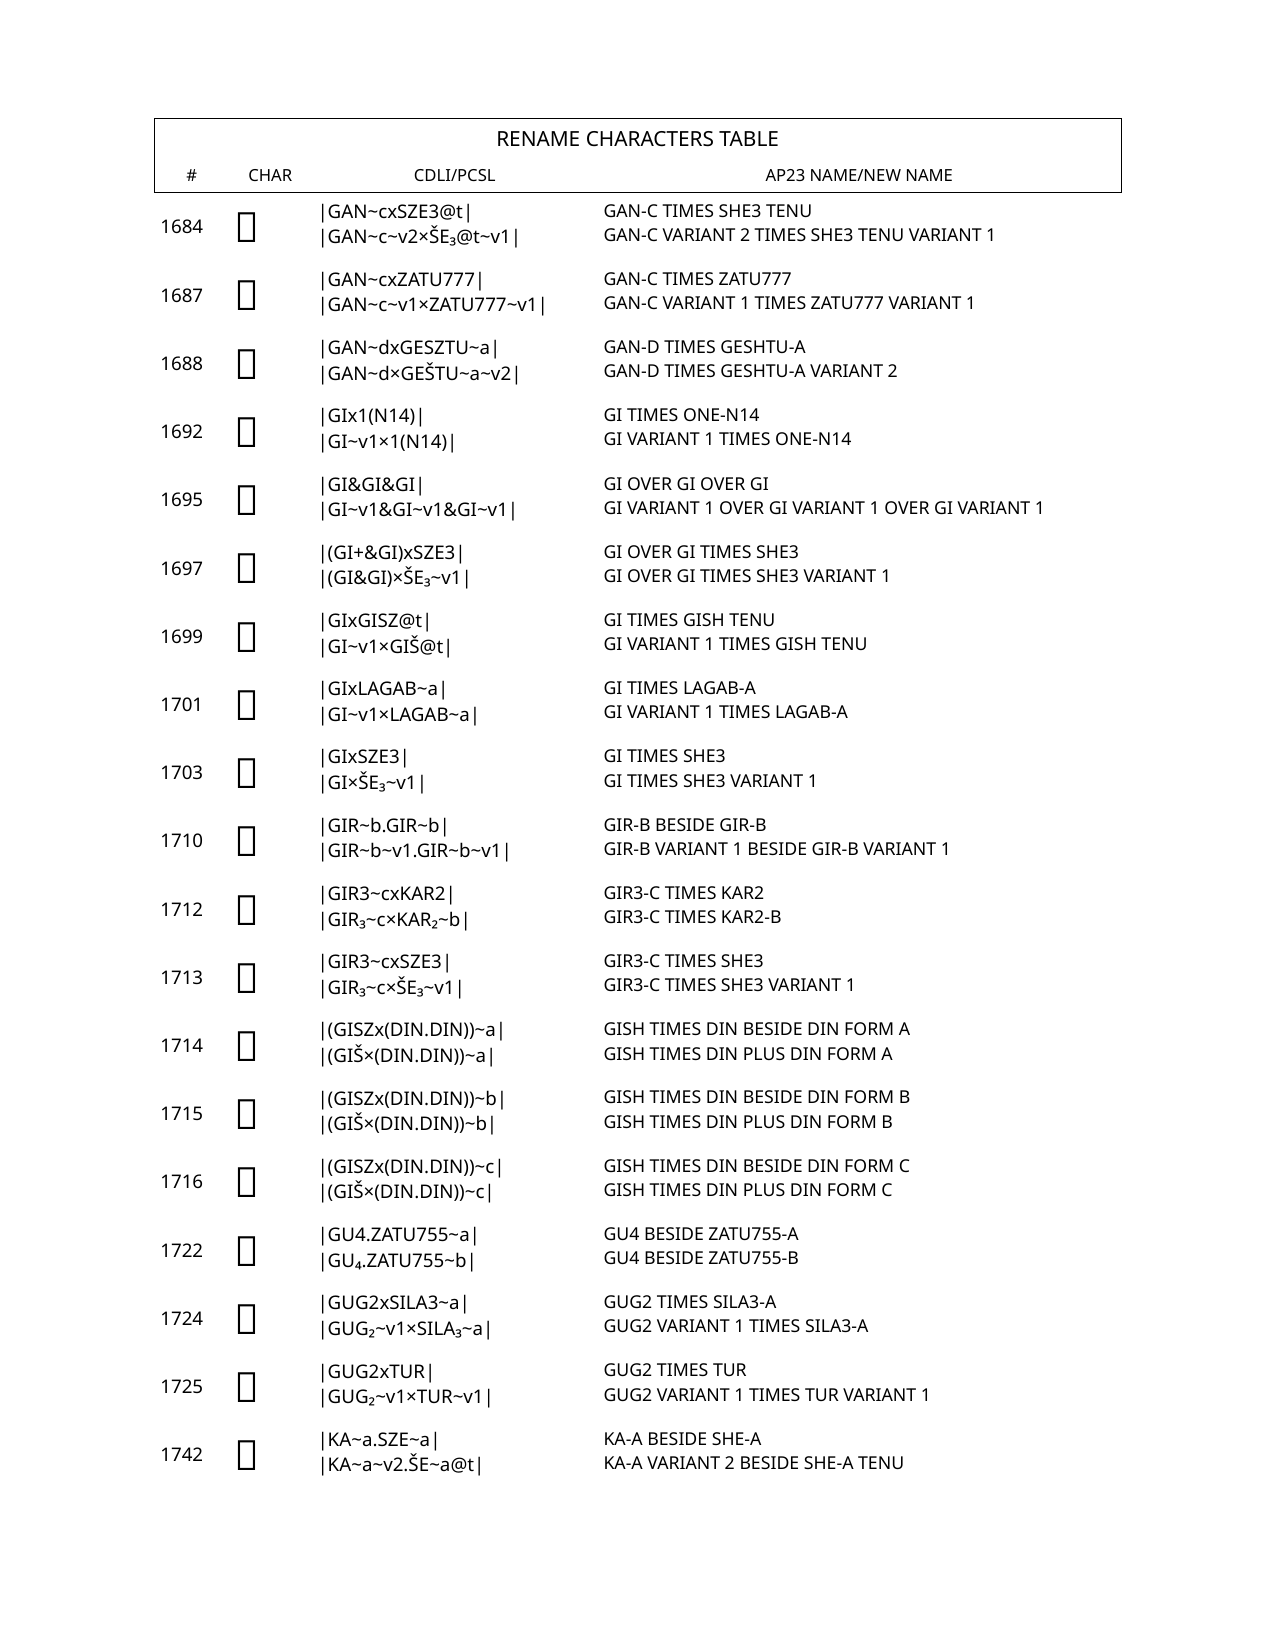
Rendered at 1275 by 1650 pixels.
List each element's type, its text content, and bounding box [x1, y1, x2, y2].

table_cell 𒴠 [228, 329, 312, 397]
table_cell AP23 NAME/NEW NAME [598, 158, 1121, 192]
table_cell 𒵄 [228, 1284, 312, 1352]
table_cell 𒴭 [228, 670, 312, 738]
table_cell # [155, 158, 228, 192]
table_cell |GIR3~cxSZE3| |GIR₃~c×ŠE₃~v1| [312, 943, 597, 1011]
table_cell GUG2 TIMES TUR GUG2 VARIANT 1 TIMES TUR VARIANT 1 [598, 1352, 1121, 1420]
table_cell 𒴻 [228, 1079, 312, 1147]
table_cell GISH TIMES DIN BESIDE DIN FORM B GISH TIMES DIN PLUS DIN FORM B [598, 1079, 1121, 1147]
table_cell |GIxSZE3| |GI×ŠE₃~v1| [312, 738, 597, 806]
table_cell |KA~a.SZE~a| |KA~a~v2.ŠE~a@t| [312, 1420, 597, 1489]
table_cell |GIxLAGAB~a| |GI~v1×LAGAB~a| [312, 670, 597, 738]
table_cell 𒵂 [228, 1216, 312, 1284]
table_cell GIR3-C TIMES SHE3 GIR3-C TIMES SHE3 VARIANT 1 [598, 943, 1121, 1011]
table_cell 1699 [155, 602, 228, 670]
table_cell |GAN~dxGESZTU~a| |GAN~d×GEŠTU~a~v2| [312, 329, 597, 397]
table_cell GAN-D TIMES GESHTU-A GAN-D TIMES GESHTU-A VARIANT 2 [598, 329, 1121, 397]
table_cell |(GI+&GI)xSZE3| |(GI&GI)×ŠE₃~v1| [312, 534, 597, 602]
table_cell 𒴫 [228, 602, 312, 670]
table_cell 1684 [155, 193, 228, 261]
table_cell 𒴶 [228, 806, 312, 874]
table_cell 1716 [155, 1148, 228, 1216]
table_cell |GIxGISZ@t| |GI~v1×GIŠ@t| [312, 602, 597, 670]
table_cell GUG2 TIMES SILA3-A GUG2 VARIANT 1 TIMES SILA3-A [598, 1284, 1121, 1352]
table_cell 𒴺 [228, 1011, 312, 1079]
table_cell 𒴯 [228, 738, 312, 806]
table_cell GI TIMES LAGAB-A GI VARIANT 1 TIMES LAGAB-A [598, 670, 1121, 738]
table_cell |GIx1(N14)| |GI~v1×1(N14)| [312, 397, 597, 465]
table_cell CHAR [228, 158, 312, 192]
table_cell |GUG2xTUR| |GUG₂~v1×TUR~v1| [312, 1352, 597, 1420]
table_cell CDLI/PCSL [312, 158, 597, 192]
table_cell GI TIMES SHE3 GI TIMES SHE3 VARIANT 1 [598, 738, 1121, 806]
table_cell 1710 [155, 806, 228, 874]
table_cell GI TIMES ONE-N14 GI VARIANT 1 TIMES ONE-N14 [598, 397, 1121, 465]
table_cell 1724 [155, 1284, 228, 1352]
table_cell 1695 [155, 465, 228, 533]
table_cell 1687 [155, 261, 228, 329]
table_header RENAME CHARACTERS TABLE [155, 119, 1121, 158]
table_cell 𒴸 [228, 875, 312, 943]
table_cell GU4 BESIDE ZATU755-A GU4 BESIDE ZATU755-B [598, 1216, 1121, 1284]
table_cell |(GISZx(DIN.DIN))~c| |(GIŠ×(DIN.DIN))~c| [312, 1148, 597, 1216]
table_cell 1701 [155, 670, 228, 738]
table_cell |GAN~cxSZE3@t| |GAN~c~v2×ŠE₃@t~v1| [312, 193, 597, 261]
table_cell |(GISZx(DIN.DIN))~b| |(GIŠ×(DIN.DIN))~b| [312, 1079, 597, 1147]
table_cell GISH TIMES DIN BESIDE DIN FORM A GISH TIMES DIN PLUS DIN FORM A [598, 1011, 1121, 1079]
table_cell 1715 [155, 1079, 228, 1147]
table_cell 𒴟 [228, 261, 312, 329]
table_cell GIR-B BESIDE GIR-B GIR-B VARIANT 1 BESIDE GIR-B VARIANT 1 [598, 806, 1121, 874]
table_cell GI TIMES GISH TENU GI VARIANT 1 TIMES GISH TENU [598, 602, 1121, 670]
table_cell 1688 [155, 329, 228, 397]
table_cell 1703 [155, 738, 228, 806]
table_cell |GIR3~cxKAR2| |GIR₃~c×KAR₂~b| [312, 875, 597, 943]
table_cell GAN-C TIMES ZATU777 GAN-C VARIANT 1 TIMES ZATU777 VARIANT 1 [598, 261, 1121, 329]
table_cell 1725 [155, 1352, 228, 1420]
table_cell GIR3-C TIMES KAR2 GIR3-C TIMES KAR2-B [598, 875, 1121, 943]
table_cell 1742 [155, 1420, 228, 1489]
table_cell 𒵘 [228, 1420, 312, 1489]
table_cell KA-A BESIDE SHE-A KA-A VARIANT 2 BESIDE SHE-A TENU [598, 1420, 1121, 1489]
table_cell |GI&GI&GI| |GI~v1&GI~v1&GI~v1| [312, 465, 597, 533]
table_cell |GAN~cxZATU777| |GAN~c~v1×ZATU777~v1| [312, 261, 597, 329]
table_cell 1712 [155, 875, 228, 943]
table_cell GAN-C TIMES SHE3 TENU GAN-C VARIANT 2 TIMES SHE3 TENU VARIANT 1 [598, 193, 1121, 261]
table_cell 1692 [155, 397, 228, 465]
table_cell 𒴼 [228, 1148, 312, 1216]
table_cell |GIR~b.GIR~b| |GIR~b~v1.GIR~b~v1| [312, 806, 597, 874]
table_cell |(GISZx(DIN.DIN))~a| |(GIŠ×(DIN.DIN))~a| [312, 1011, 597, 1079]
table_cell 𒴤 [228, 397, 312, 465]
table_cell 𒴜 [228, 193, 312, 261]
table_cell 𒴧 [228, 465, 312, 533]
table_cell 𒵅 [228, 1352, 312, 1420]
table_cell 1722 [155, 1216, 228, 1284]
table_cell GI OVER GI OVER GI GI VARIANT 1 OVER GI VARIANT 1 OVER GI VARIANT 1 [598, 465, 1121, 533]
table_cell 1714 [155, 1011, 228, 1079]
table_cell |GUG2xSILA3~a| |GUG₂~v1×SILA₃~a| [312, 1284, 597, 1352]
table_cell 1697 [155, 534, 228, 602]
table_cell 1713 [155, 943, 228, 1011]
table_cell 𒴹 [228, 943, 312, 1011]
table_cell 𒴩 [228, 534, 312, 602]
table_cell GISH TIMES DIN BESIDE DIN FORM C GISH TIMES DIN PLUS DIN FORM C [598, 1148, 1121, 1216]
table_cell |GU4.ZATU755~a| |GU₄.ZATU755~b| [312, 1216, 597, 1284]
table_cell GI OVER GI TIMES SHE3 GI OVER GI TIMES SHE3 VARIANT 1 [598, 534, 1121, 602]
